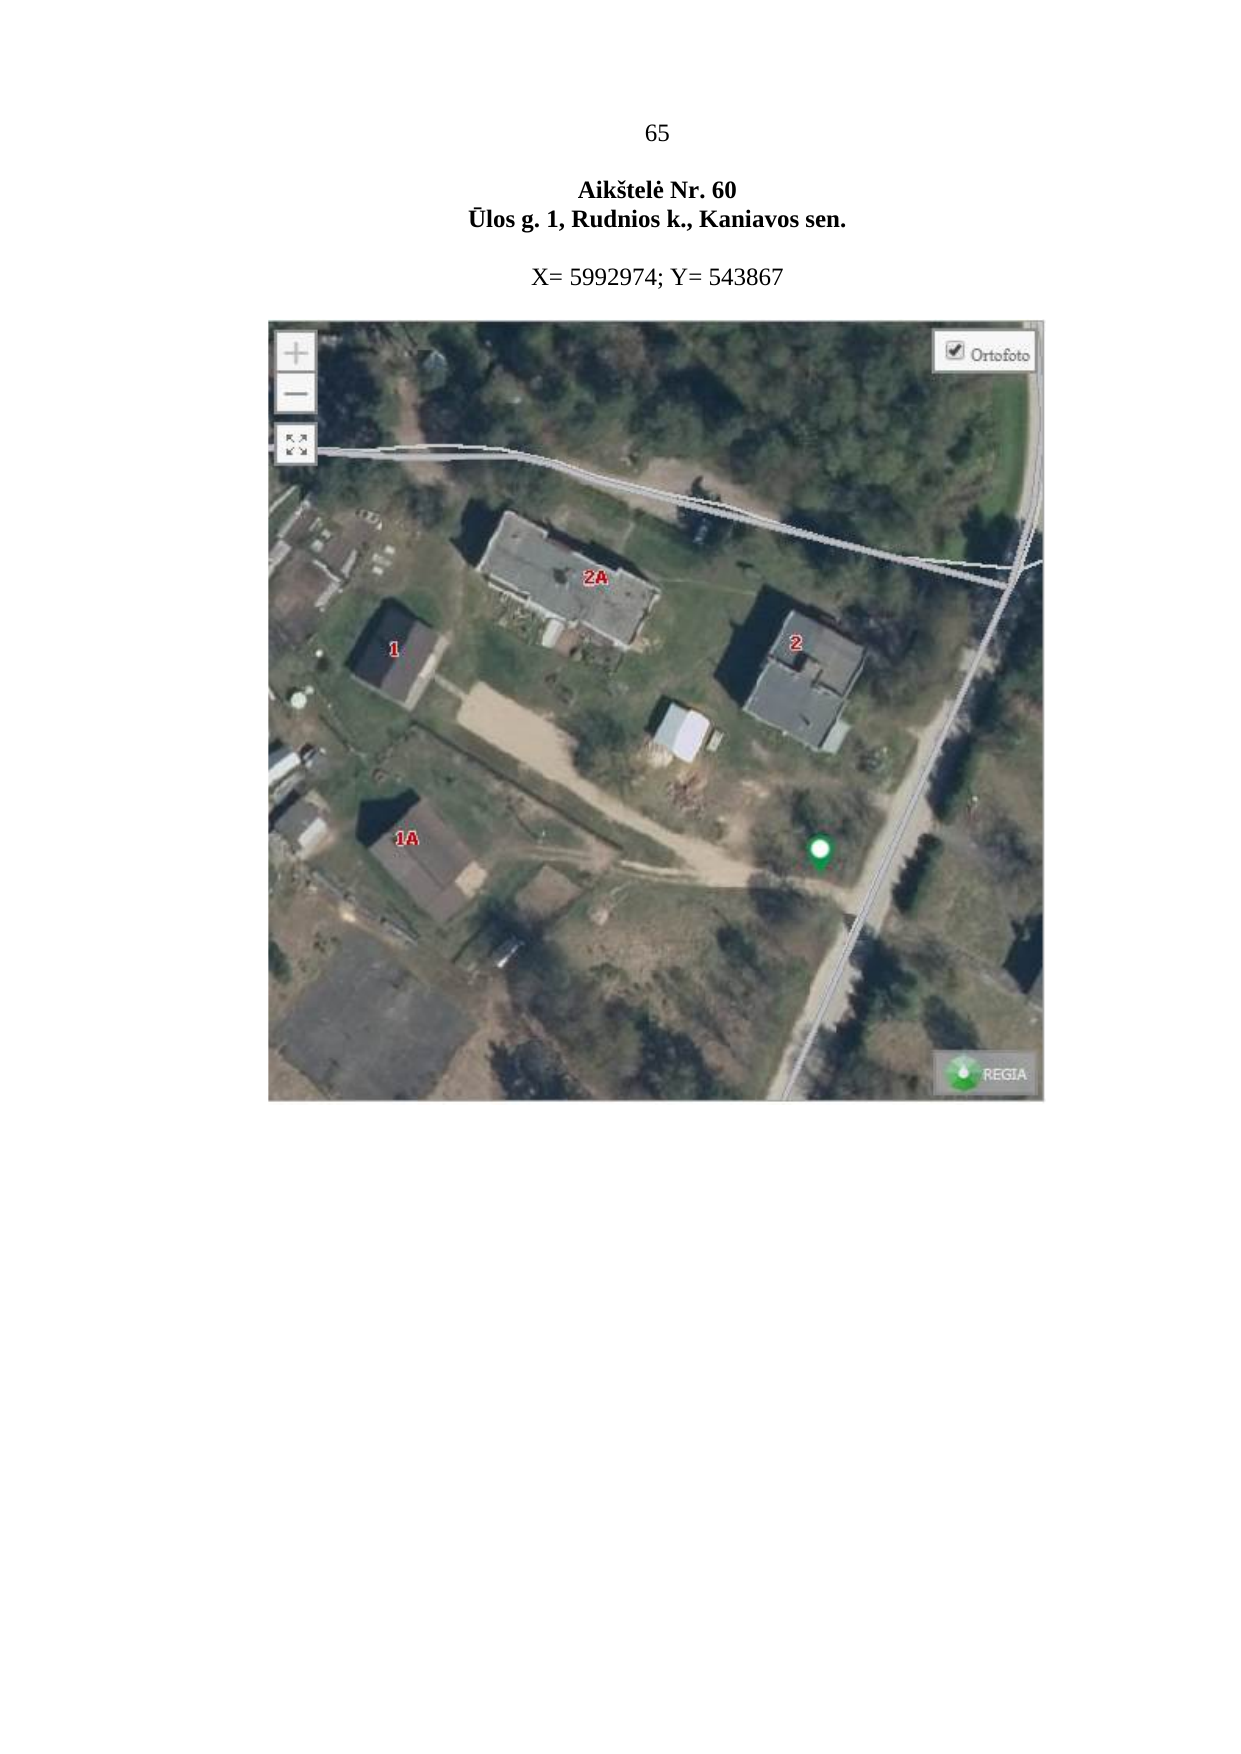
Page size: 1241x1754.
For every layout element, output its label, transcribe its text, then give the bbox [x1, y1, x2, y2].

text X= 5992974; Y= 543867 [133, 262, 1181, 291]
text Aikštelė Nr. 60 [133, 176, 1181, 204]
text Ūlos g. 1, Rudnios k., Kaniavos sen. [133, 204, 1181, 233]
